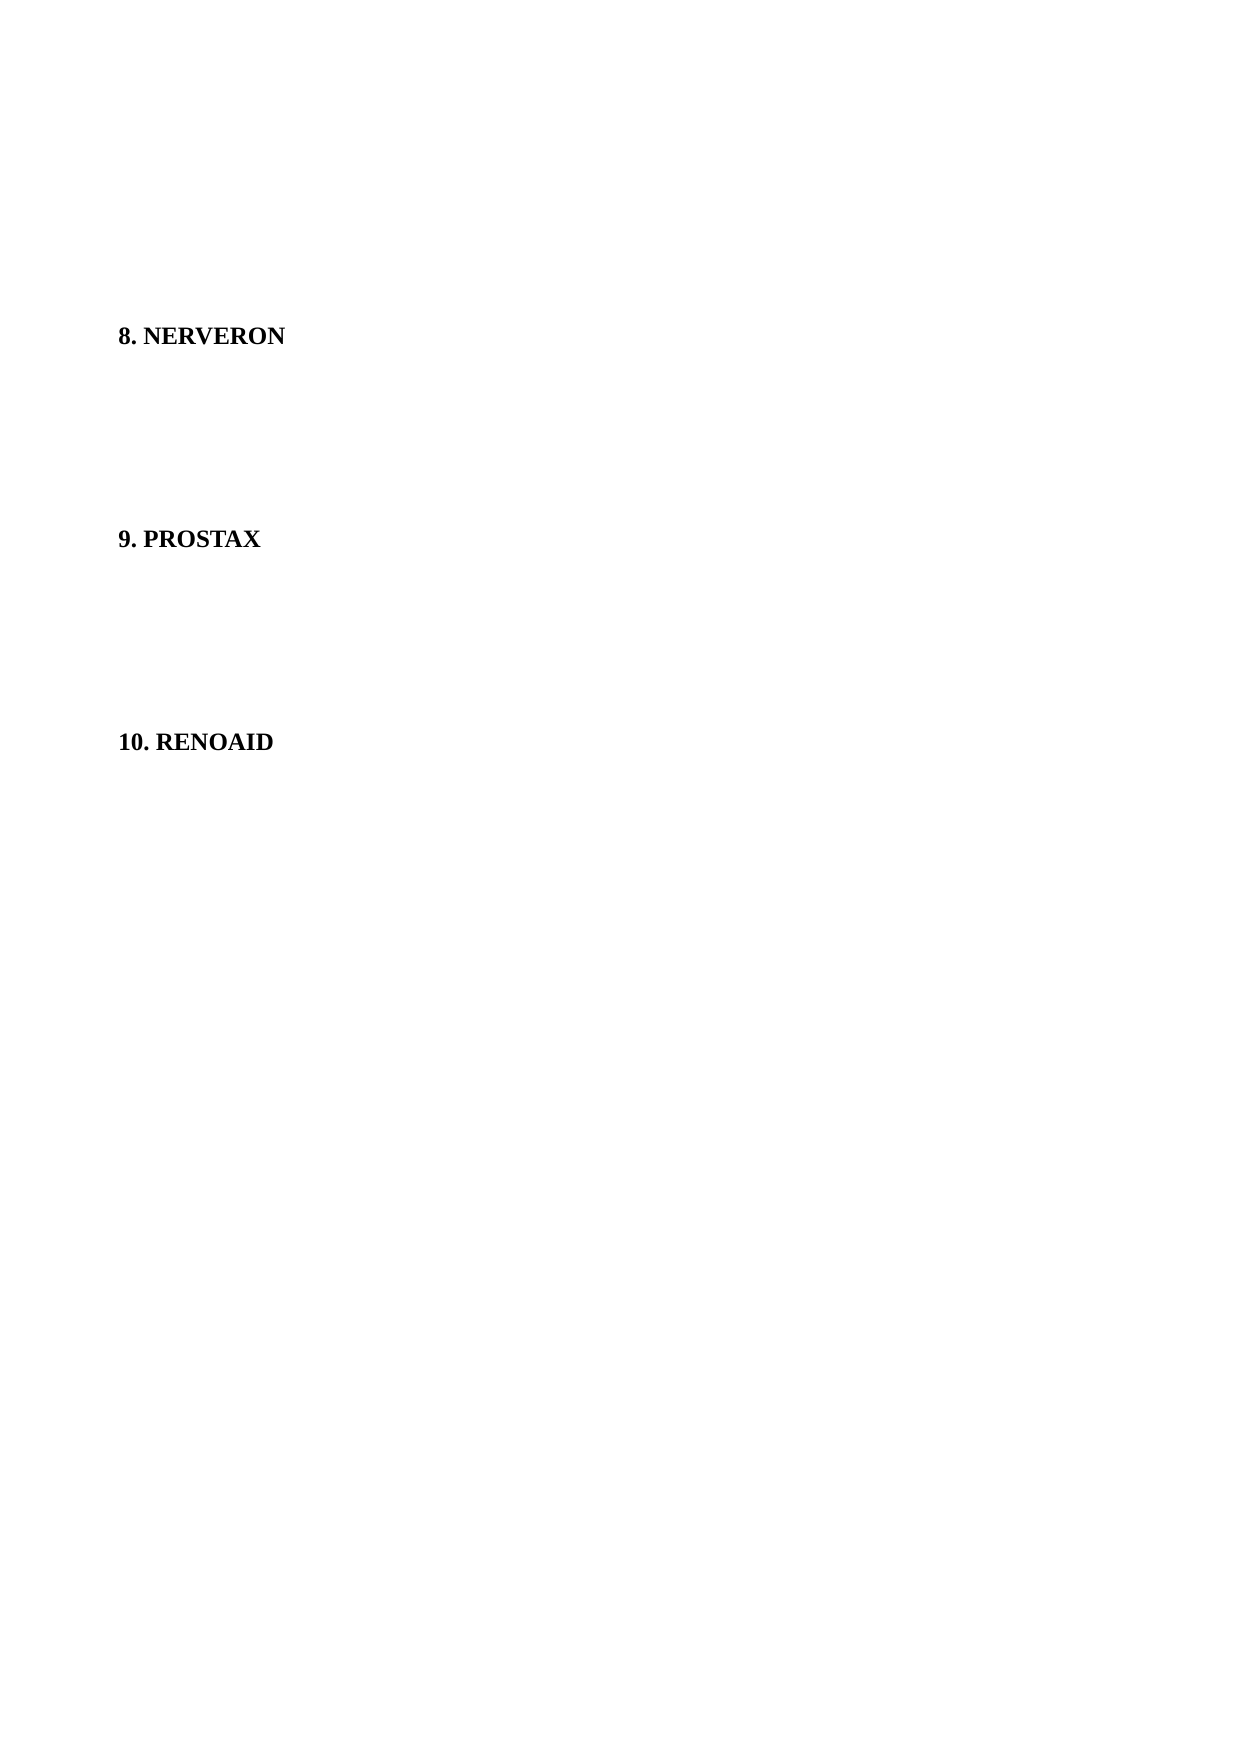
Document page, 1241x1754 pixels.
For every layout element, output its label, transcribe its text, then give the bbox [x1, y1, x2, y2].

text 9. PROSTAX [118, 524, 1122, 553]
text 8. NERVERON [118, 321, 1122, 350]
text 10. RENOAID [118, 727, 1122, 756]
